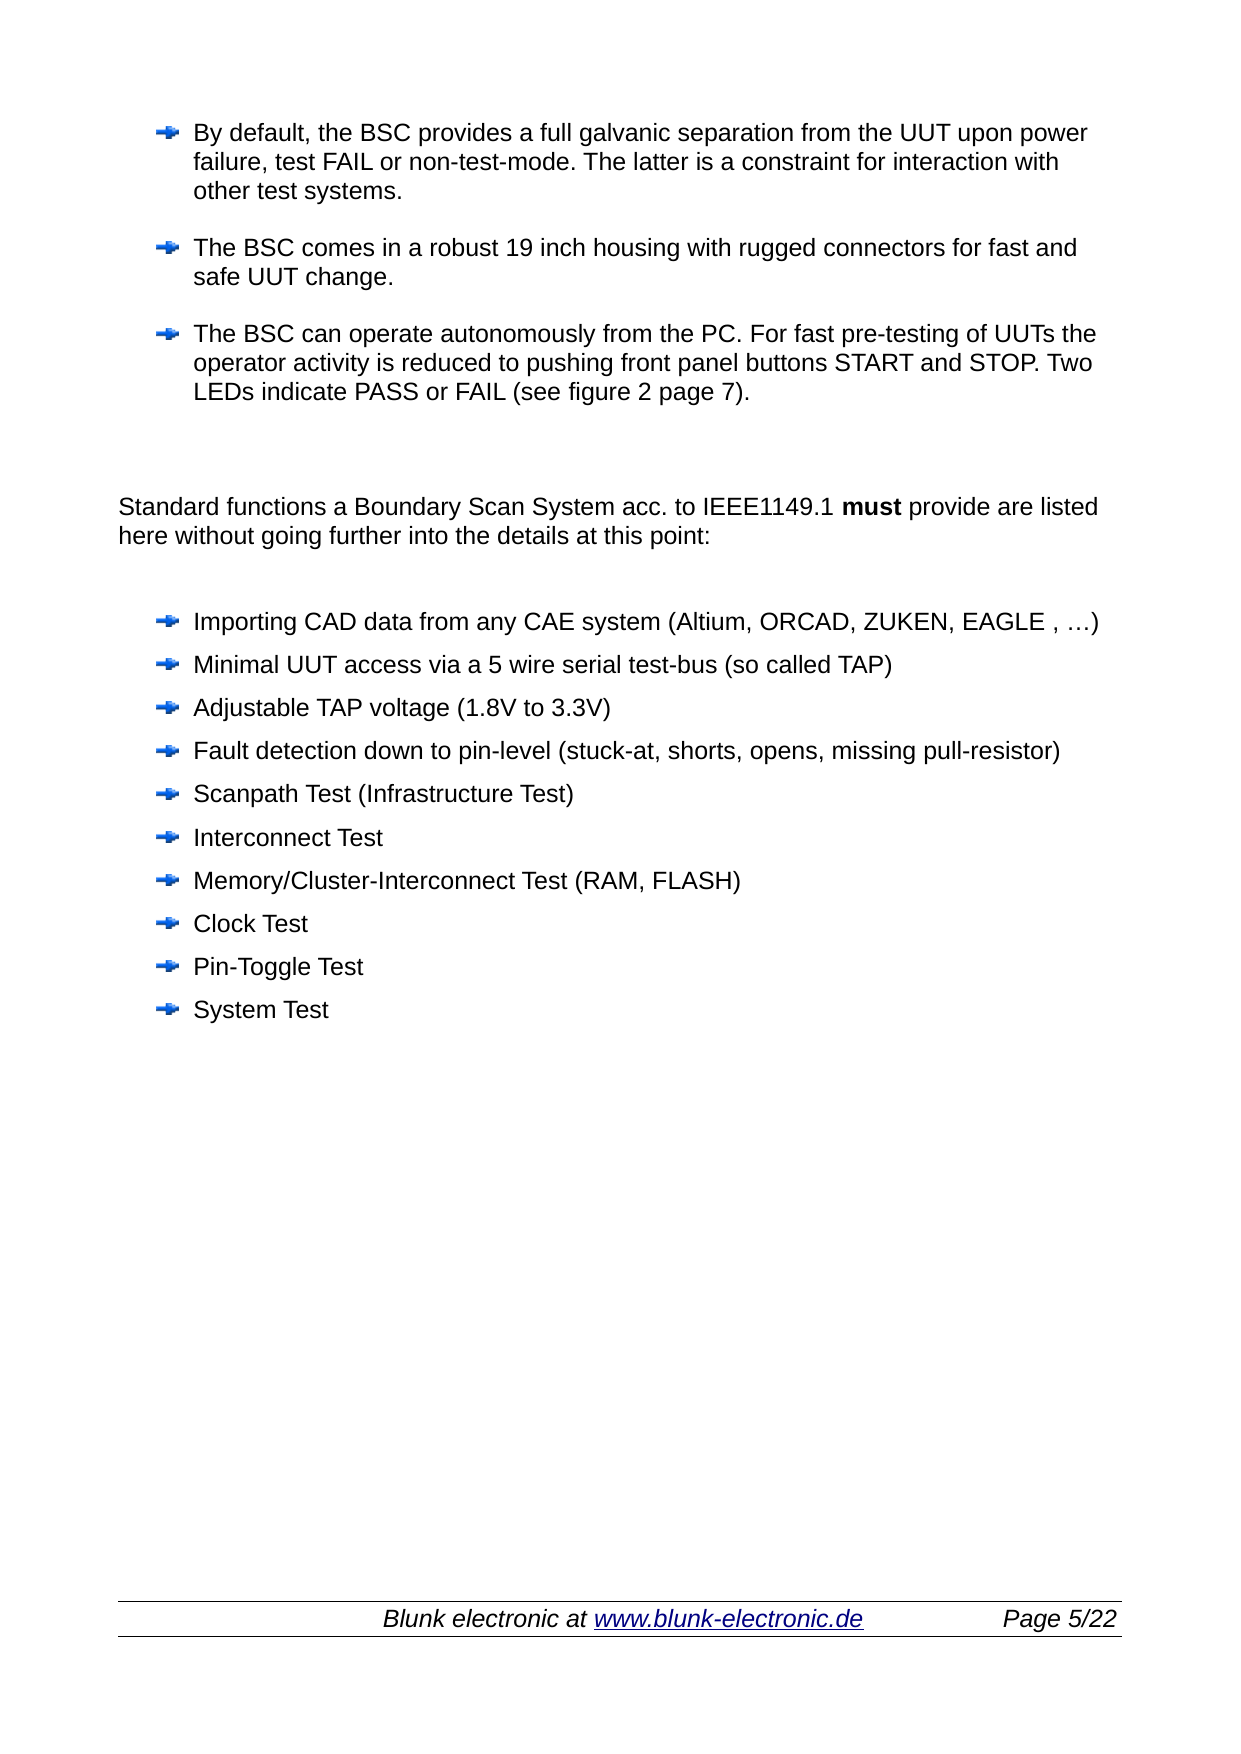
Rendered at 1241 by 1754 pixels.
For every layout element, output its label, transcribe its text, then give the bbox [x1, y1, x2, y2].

picture [156, 328, 179, 340]
list System Test [156, 995, 1122, 1024]
picture [156, 917, 179, 929]
list Clock Test [156, 909, 1122, 937]
list Minimal UUT access via a 5 wire serial test-bus (so called TAP) [156, 650, 1122, 679]
list By default, the BSC provides a full galvanic separation from the UUT upon power failure, test FAIL or non-test-mode. The latter is a constraint for interaction with other test systems. [156, 118, 1122, 204]
list Interconnect Test [156, 822, 1122, 851]
picture [156, 788, 179, 800]
list Memory/Cluster-Interconnect Test (RAM, FLASH) [156, 866, 1122, 894]
picture [156, 960, 179, 972]
picture [156, 1003, 179, 1015]
list Pin-Toggle Test [156, 952, 1122, 981]
list Importing CAD data from any CAE system (Altium, ORCAD, ZUKEN, EAGLE , …) [156, 607, 1122, 636]
picture [156, 831, 179, 843]
list The BSC comes in a robust 19 inch housing with rugged connectors for fast and safe UUT change. [156, 233, 1122, 291]
list The BSC can operate autonomously from the PC. For fast pre-testing of UUTs the operator activity is reduced to pushing front panel buttons START and STOP. Two LEDs indicate PASS or FAIL (see figure 2 page 7). [156, 319, 1122, 406]
list Adjustable TAP voltage (1.8V to 3.3V) [156, 693, 1122, 722]
picture [156, 658, 179, 670]
list Fault detection down to pin-level (stuck-at, shorts, opens, missing pull-resistor) [156, 736, 1122, 765]
picture [156, 874, 179, 886]
list Scanpath Test (Infrastructure Test) [156, 779, 1122, 808]
picture [156, 241, 179, 254]
picture [156, 745, 179, 757]
picture [156, 701, 179, 714]
text Standard functions a Boundary Scan System acc. to IEEE1149.1 must provide are listed here without going further into the details at this point: [118, 492, 1122, 549]
picture [156, 126, 179, 139]
picture [156, 615, 179, 627]
